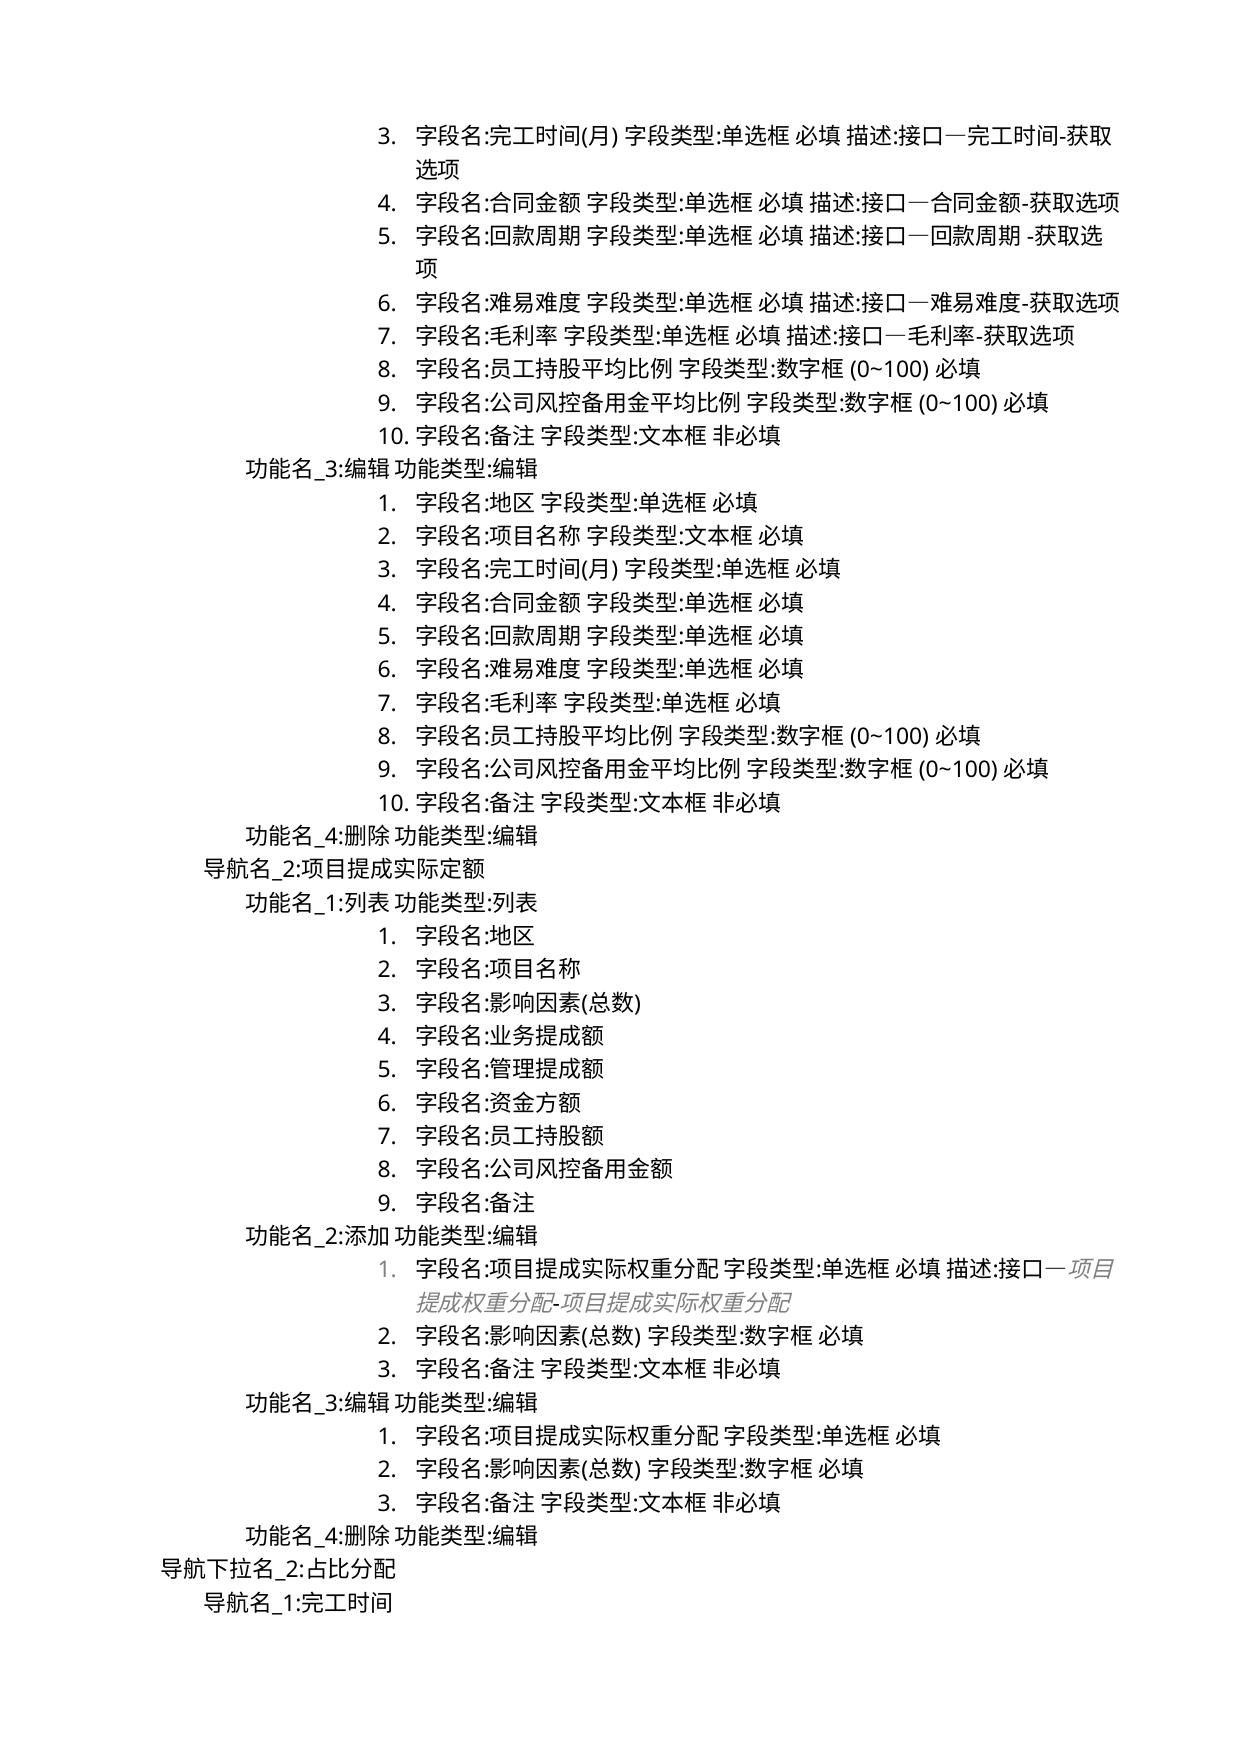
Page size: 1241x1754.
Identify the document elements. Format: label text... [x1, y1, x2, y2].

list 字段名:员工持股平均比例 字段类型:数字框 (0~100) 必填 [377, 718, 1122, 751]
text 功能名_3:编辑 功能类型:编辑 [118, 451, 1122, 484]
list 字段名:资金方额 [377, 1084, 1122, 1118]
list 字段名:备注 字段类型:文本框 非必填 [377, 1351, 1122, 1384]
list 字段名:毛利率 字段类型:单选框 必填 描述:接口—毛利率-获取选项 [377, 318, 1122, 351]
list 字段名:备注 [377, 1184, 1122, 1218]
list 字段名:完工时间(月) 字段类型:单选框 必填 [377, 551, 1122, 584]
text 功能名_3:编辑 功能类型:编辑 [118, 1384, 1122, 1418]
list 字段名:影响因素(总数) 字段类型:数字框 必填 [377, 1318, 1122, 1351]
text 功能名_4:删除 功能类型:编辑 [118, 1518, 1122, 1551]
list 字段名:项目名称 [377, 951, 1122, 984]
list 字段名:合同金额 字段类型:单选框 必填 [377, 584, 1122, 618]
text 导航下拉名_2:占比分配 [118, 1551, 1122, 1584]
text 功能名_1:列表 功能类型:列表 [118, 884, 1122, 918]
list 字段名:管理提成额 [377, 1051, 1122, 1084]
text 功能名_4:删除 功能类型:编辑 [118, 818, 1122, 851]
list 字段名:备注 字段类型:文本框 非必填 [377, 1484, 1122, 1518]
list 字段名:公司风控备用金平均比例 字段类型:数字框 (0~100) 必填 [377, 384, 1122, 418]
list 字段名:地区 [377, 918, 1122, 951]
list 字段名:回款周期 字段类型:单选框 必填 [377, 618, 1122, 651]
list 字段名:影响因素(总数) [377, 984, 1122, 1018]
text 导航名_1:完工时间 [118, 1584, 1122, 1618]
list 字段名:员工持股额 [377, 1118, 1122, 1151]
list 字段名:项目提成实际权重分配 字段类型:单选框 必填 描述:接口—项目提成权重分配-项目提成实际权重分配 [377, 1251, 1122, 1318]
list 字段名:员工持股平均比例 字段类型:数字框 (0~100) 必填 [377, 351, 1122, 384]
list 字段名:备注 字段类型:文本框 非必填 [377, 784, 1122, 818]
list 字段名:备注 字段类型:文本框 非必填 [377, 418, 1122, 451]
text 功能名_2:添加 功能类型:编辑 [118, 1218, 1122, 1251]
text 导航名_2:项目提成实际定额 [118, 851, 1122, 884]
list 字段名:项目名称 字段类型:文本框 必填 [377, 518, 1122, 551]
list 字段名:合同金额 字段类型:单选框 必填 描述:接口—合同金额-获取选项 [377, 185, 1122, 218]
list 字段名:影响因素(总数) 字段类型:数字框 必填 [377, 1451, 1122, 1484]
list 字段名:业务提成额 [377, 1018, 1122, 1051]
list 字段名:项目提成实际权重分配 字段类型:单选框 必填 [377, 1418, 1122, 1451]
list 字段名:毛利率 字段类型:单选框 必填 [377, 684, 1122, 718]
list 字段名:回款周期 字段类型:单选框 必填 描述:接口—回款周期 -获取选项 [377, 218, 1122, 284]
list 字段名:难易难度 字段类型:单选框 必填 [377, 651, 1122, 684]
list 字段名:完工时间(月) 字段类型:单选框 必填 描述:接口—完工时间-获取选项 [377, 118, 1122, 185]
list 字段名:公司风控备用金额 [377, 1151, 1122, 1184]
list 字段名:公司风控备用金平均比例 字段类型:数字框 (0~100) 必填 [377, 751, 1122, 784]
list 字段名:难易难度 字段类型:单选框 必填 描述:接口—难易难度-获取选项 [377, 284, 1122, 318]
list 字段名:地区 字段类型:单选框 必填 [377, 484, 1122, 518]
